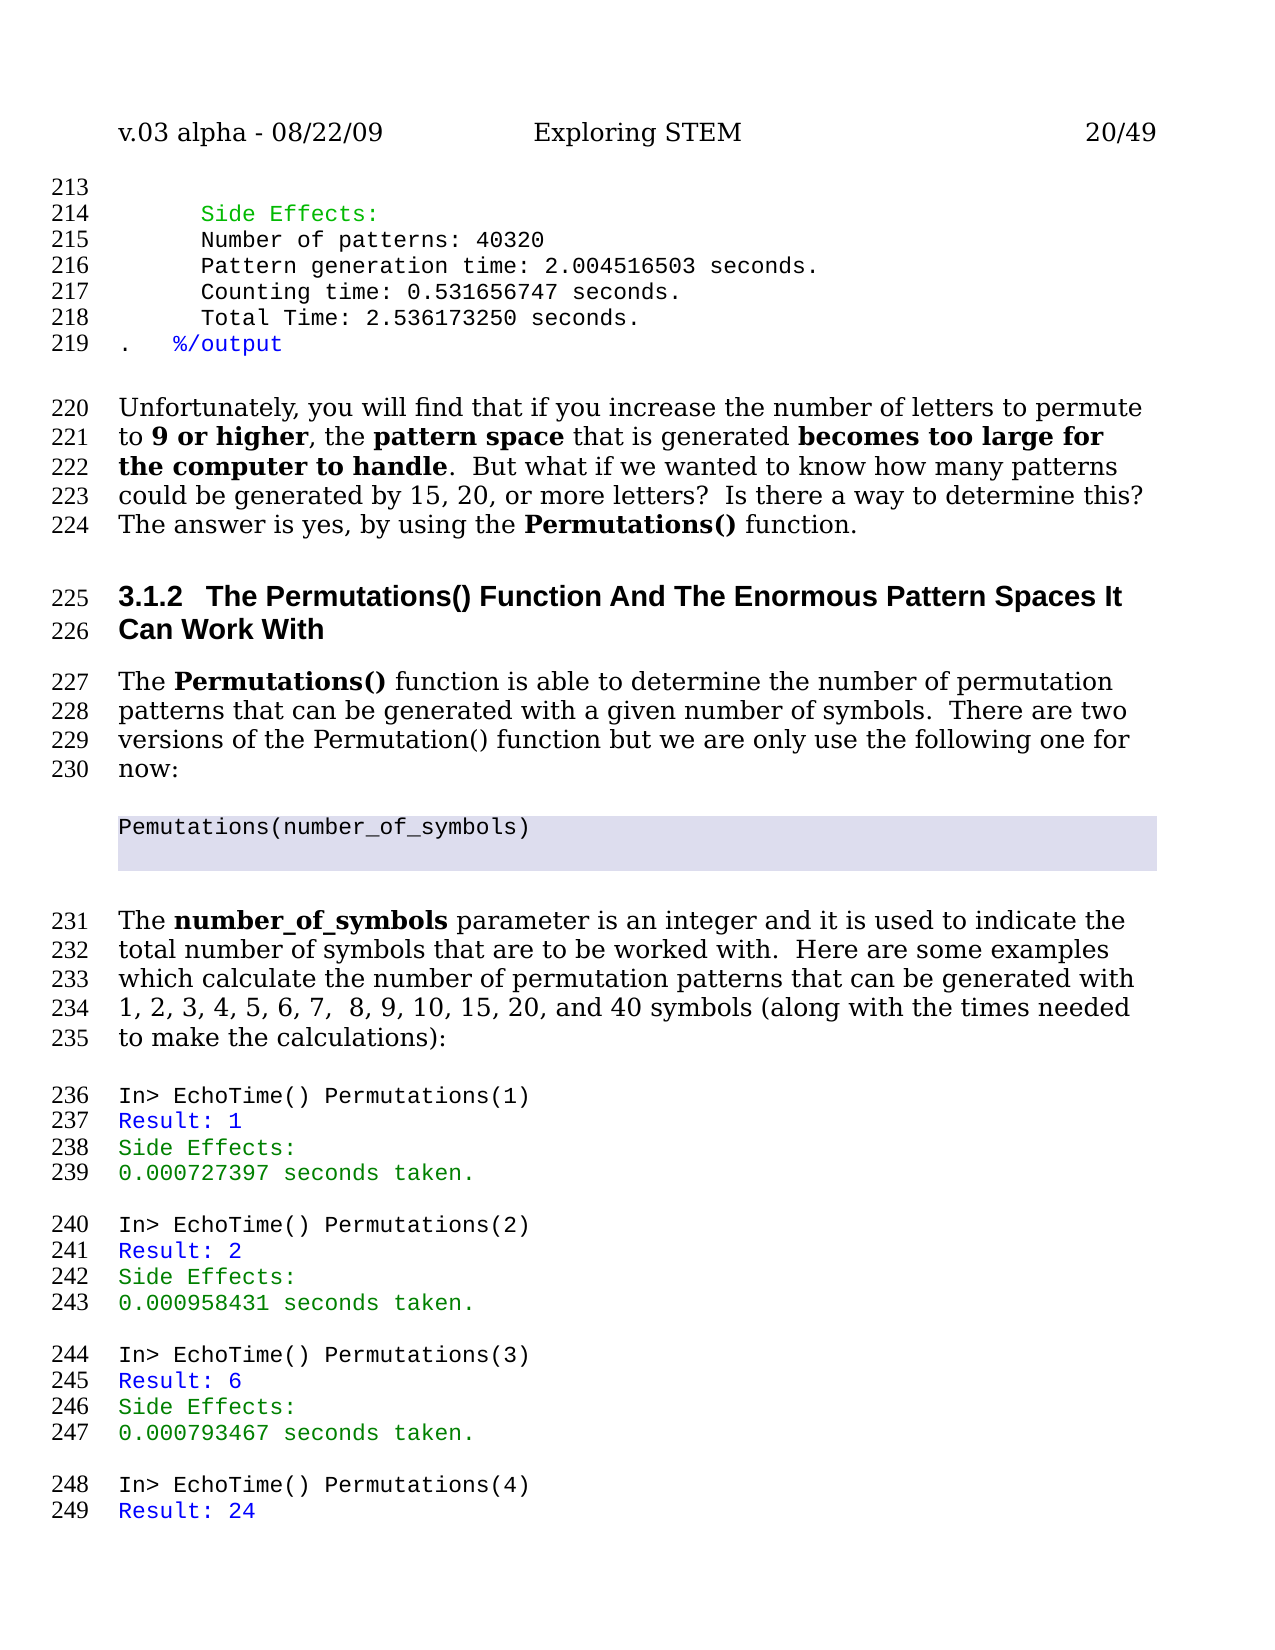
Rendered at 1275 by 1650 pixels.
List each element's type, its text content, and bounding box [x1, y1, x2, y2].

text In> EchoTime() Permutations(2) [118, 1214, 1157, 1239]
text 0.000793467 seconds taken. [118, 1421, 1157, 1447]
text Unfortunately, you will find that if you increase the number of letters to permute to 9 or higher, the pattern space that is generated becomes too large for the computer to handle. But what if we wanted to know how many patterns could be generated by 15, 20, or more letters? Is there a way to determine this? The answer is yes, by using the Permutations() function. [118, 393, 1157, 540]
text In> EchoTime() Permutations(4) [118, 1473, 1157, 1499]
subtitle The Permutations() Function And The Enormous Pattern Spaces It Can Work With [118, 579, 1157, 646]
text Result: 24 [118, 1499, 1157, 1525]
text Side Effects: [118, 1395, 1157, 1421]
text The Permutations() function is able to determine the number of permutation patterns that can be generated with a given number of symbols. There are two versions of the Permutation() function but we are only use the following one for now: [118, 667, 1157, 784]
text 0.000727397 seconds taken. [118, 1162, 1157, 1188]
text Pattern generation time: 2.004516503 seconds. [118, 254, 1157, 281]
text Result: 2 [118, 1239, 1157, 1266]
text Side Effects: [118, 1266, 1157, 1291]
text In> EchoTime() Permutations(1) [118, 1084, 1157, 1110]
text The number_of_symbols parameter is an integer and it is used to indicate the total number of symbols that are to be worked with. Here are some examples which calculate the number of permutation patterns that can be generated with 1, 2, 3, 4, 5, 6, 7, 8, 9, 10, 15, 20, and 40 symbols (along with the times needed to make the calculations): [118, 906, 1157, 1052]
text In> EchoTime() Permutations(3) [118, 1343, 1157, 1369]
text Total Time: 2.536173250 seconds. [118, 306, 1157, 332]
text . %/output [118, 332, 1157, 358]
text Result: 6 [118, 1369, 1157, 1395]
text Result: 1 [118, 1110, 1157, 1136]
table_header Pemutations(number_of_symbols) [118, 816, 1157, 871]
text Side Effects: [118, 1136, 1157, 1162]
text Side Effects: [118, 203, 1157, 229]
text 0.000958431 seconds taken. [118, 1291, 1157, 1317]
text Counting time: 0.531656747 seconds. [118, 281, 1157, 306]
text Number of patterns: 40320 [118, 229, 1157, 254]
